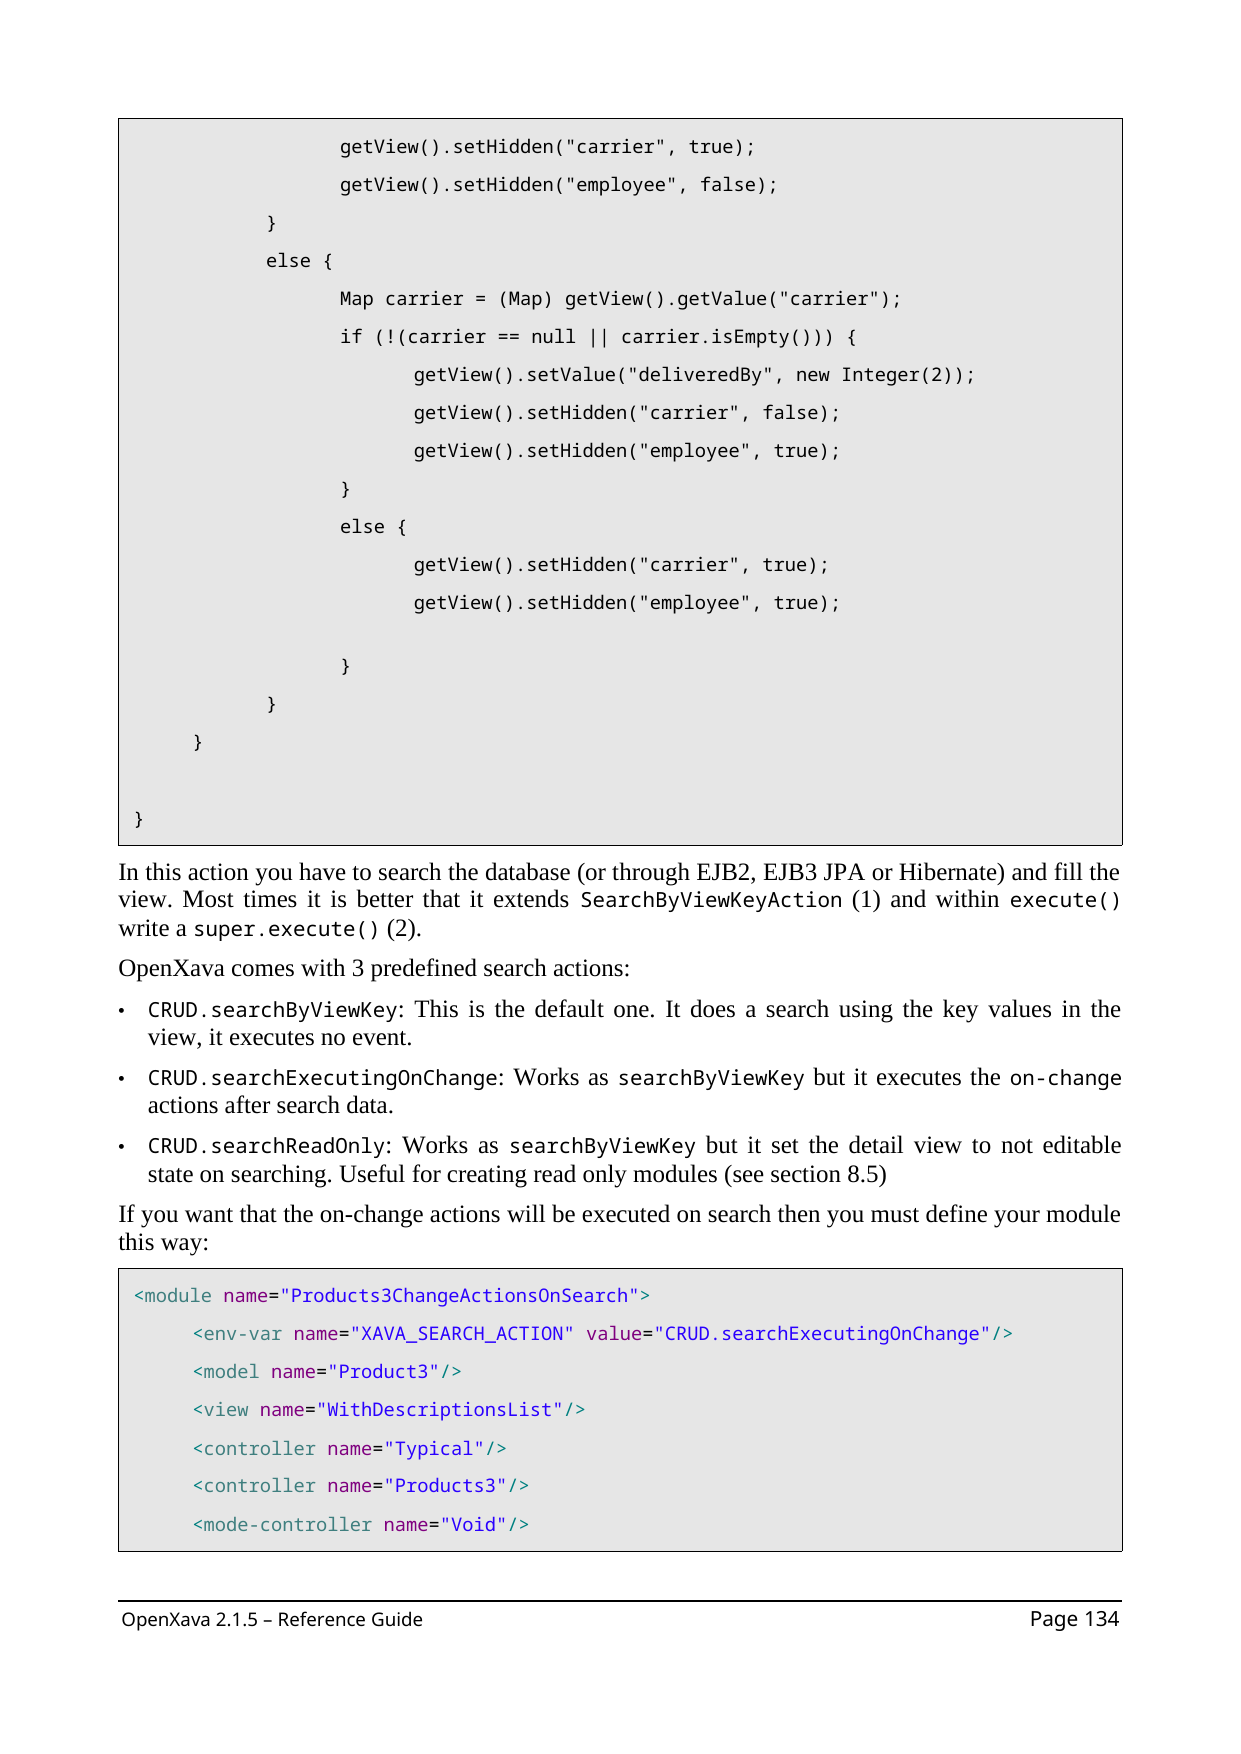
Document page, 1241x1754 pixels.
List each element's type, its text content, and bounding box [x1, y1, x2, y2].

list CRUD.searchByViewKey: This is the default one. It does a search using the key values in the view, it executes no event. [118, 995, 1122, 1051]
text If you want that the on-change actions will be executed on search then you must define your module this way: [118, 1200, 1122, 1255]
text } [119, 460, 1122, 498]
text } [119, 676, 1122, 714]
text <controller name="Products3"/> [119, 1458, 1122, 1496]
text } [119, 790, 1122, 845]
list CRUD.searchReadOnly: Works as searchByViewKey but it set the detail view to not editable state on searching. Useful for creating read only modules (see section 8.5) [118, 1132, 1122, 1187]
text OpenXava comes with 3 predefined search actions: [118, 954, 1122, 982]
text else { [119, 232, 1122, 270]
text <env-var name="XAVA_SEARCH_ACTION" value="CRUD.searchExecutingOnChange"/> [119, 1306, 1122, 1344]
text getView().setHidden("carrier", true); [119, 119, 1122, 156]
text getView().setValue("deliveredBy", new Integer(2)); [119, 346, 1122, 384]
text } [119, 638, 1122, 676]
text getView().setHidden("employee", false); [119, 156, 1122, 194]
text else { [119, 498, 1122, 536]
text getView().setHidden("carrier", true); [119, 536, 1122, 574]
text } [119, 714, 1122, 752]
text if (!(carrier == null || carrier.isEmpty())) { [119, 308, 1122, 346]
text In this action you have to search the database (or through EJB2, EJB3 JPA or Hibernate) and fill the view. Most times it is better that it extends SearchByViewKeyAction (1) and within execute() write a super.execute() (2). [118, 858, 1122, 942]
text <mode-controller name="Void"/> [119, 1496, 1122, 1551]
text <module name="Products3ChangeActionsOnSearch"> [119, 1269, 1122, 1306]
text getView().setHidden("carrier", false); [119, 384, 1122, 422]
text } [119, 194, 1122, 232]
text getView().setHidden("employee", true); [119, 422, 1122, 460]
list CRUD.searchExecutingOnChange: Works as searchByViewKey but it executes the on-change actions after search data. [118, 1063, 1122, 1119]
text <view name="WithDescriptionsList"/> [119, 1382, 1122, 1420]
text Map carrier = (Map) getView().getValue("carrier"); [119, 270, 1122, 308]
text <model name="Product3"/> [119, 1344, 1122, 1382]
text <controller name="Typical"/> [119, 1420, 1122, 1458]
text getView().setHidden("employee", true); [119, 574, 1122, 638]
